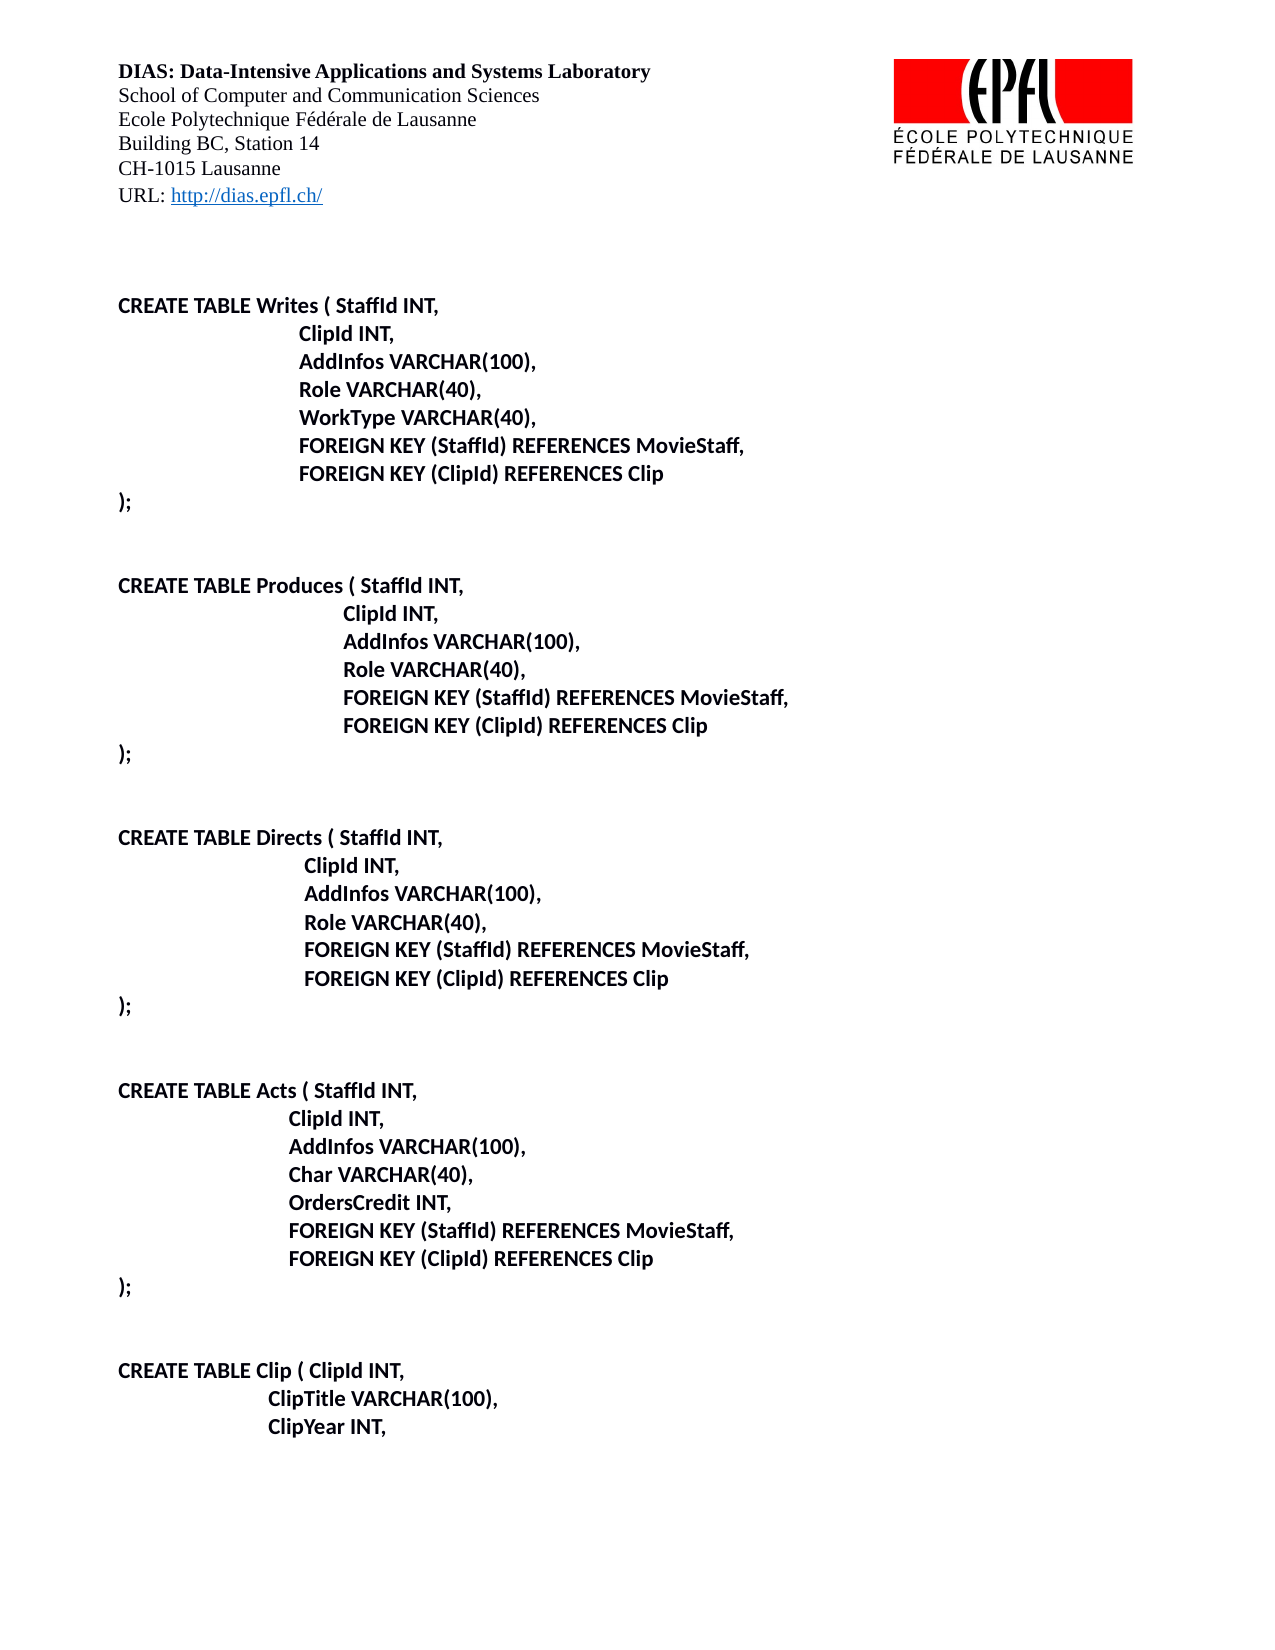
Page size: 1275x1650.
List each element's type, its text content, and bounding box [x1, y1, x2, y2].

text Role VARCHAR(40), [118, 375, 1157, 403]
text FOREIGN KEY (ClipId) REFERENCES Clip [118, 459, 1157, 487]
text ClipTitle VARCHAR(100), [118, 1384, 1157, 1412]
text ); [118, 1272, 1157, 1300]
text ClipId INT, [118, 1104, 1157, 1132]
text AddInfos VARCHAR(100), [118, 1132, 1157, 1160]
text CREATE TABLE Acts ( StaffId INT, [118, 1076, 1157, 1104]
text ClipId INT, [118, 319, 1157, 347]
text FOREIGN KEY (ClipId) REFERENCES Clip [118, 1244, 1157, 1272]
text FOREIGN KEY (ClipId) REFERENCES Clip [118, 964, 1157, 992]
text WorkType VARCHAR(40), [118, 403, 1157, 431]
text Role VARCHAR(40), [118, 908, 1157, 936]
text ClipYear INT, [118, 1412, 1157, 1440]
text AddInfos VARCHAR(100), [118, 879, 1157, 908]
text AddInfos VARCHAR(100), [118, 347, 1157, 375]
text CREATE TABLE Clip ( ClipId INT, [118, 1356, 1157, 1384]
text FOREIGN KEY (StaffId) REFERENCES MovieStaff, [118, 683, 1157, 711]
text Char VARCHAR(40), [118, 1160, 1157, 1188]
text ClipId INT, [118, 599, 1157, 627]
text ClipId INT, [118, 852, 1157, 879]
text FOREIGN KEY (StaffId) REFERENCES MovieStaff, [118, 1216, 1157, 1244]
text CREATE TABLE Produces ( StaffId INT, [118, 571, 1157, 599]
text AddInfos VARCHAR(100), [118, 627, 1157, 655]
picture [893, 59, 1135, 167]
text ); [118, 992, 1157, 1020]
text CREATE TABLE Directs ( StaffId INT, [118, 823, 1157, 852]
text CREATE TABLE Writes ( StaffId INT, [118, 291, 1157, 319]
text FOREIGN KEY (StaffId) REFERENCES MovieStaff, [118, 431, 1157, 459]
text OrdersCredit INT, [118, 1188, 1157, 1216]
text FOREIGN KEY (ClipId) REFERENCES Clip [118, 711, 1157, 739]
text ); [118, 739, 1157, 767]
text Role VARCHAR(40), [118, 655, 1157, 683]
text ); [118, 487, 1157, 515]
text FOREIGN KEY (StaffId) REFERENCES MovieStaff, [118, 936, 1157, 964]
